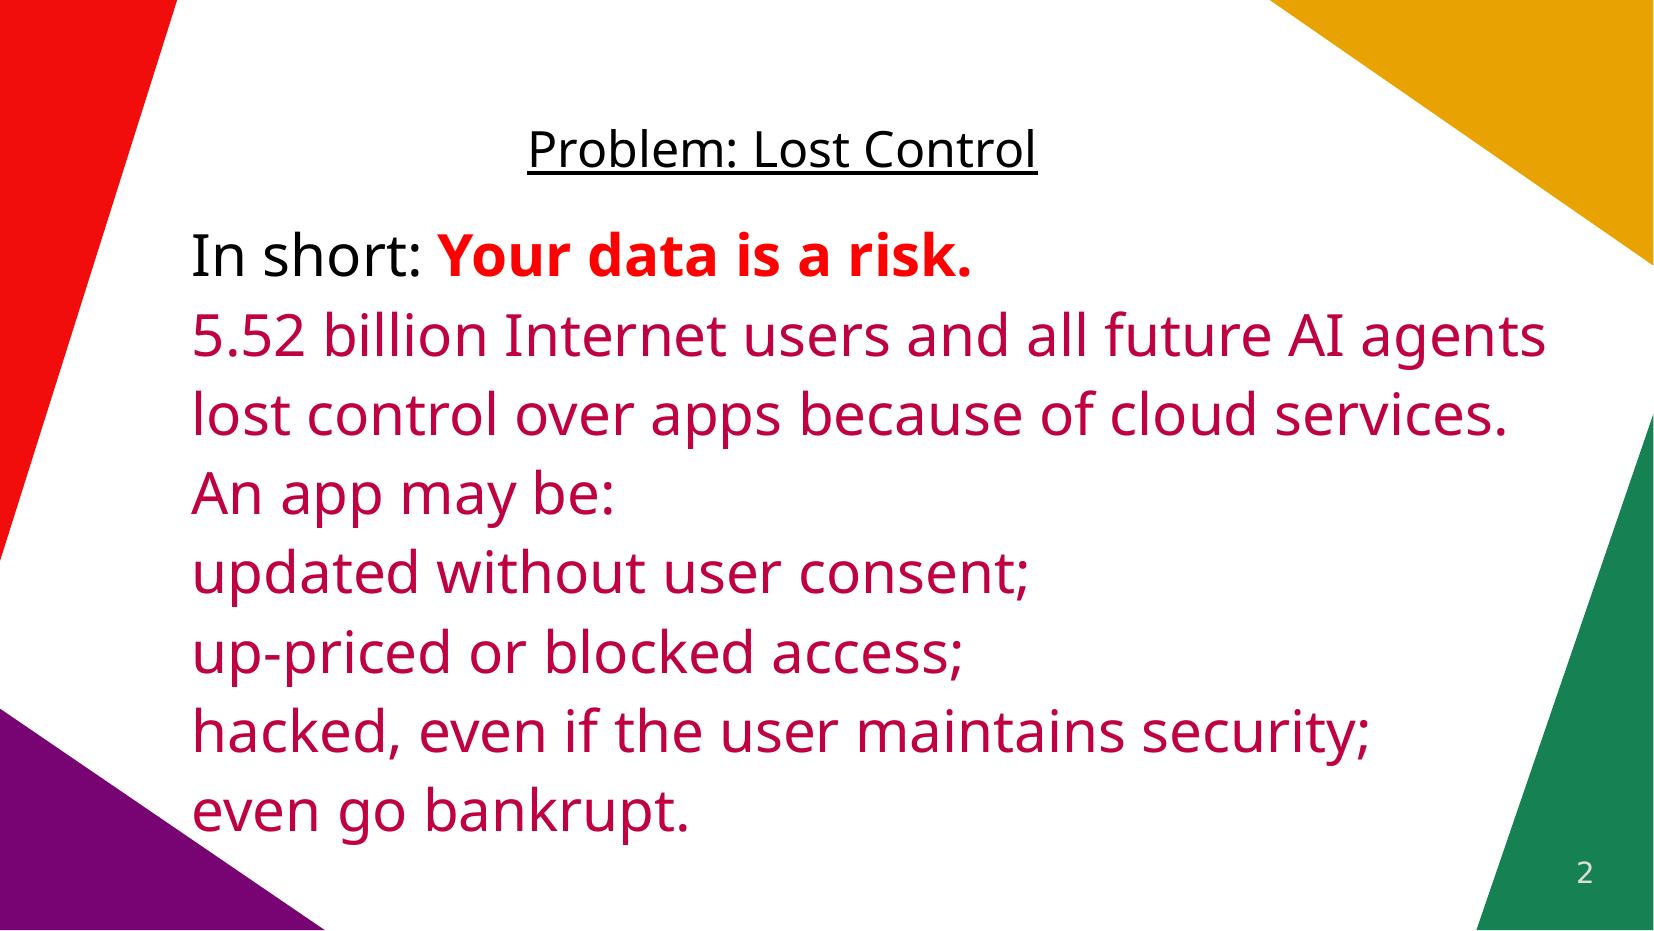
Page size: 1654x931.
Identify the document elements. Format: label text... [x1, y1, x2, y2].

text_box Problem: Lost Control [383, 59, 1182, 237]
text_box In short: Your data is a risk. 5.52 billion Internet users and all future AI agents lost control over apps because of cloud services. An app may be: updated without user consent; up-priced or blocked access; hacked, even if the user maintains security; even go bankrupt. [177, 265, 1506, 798]
